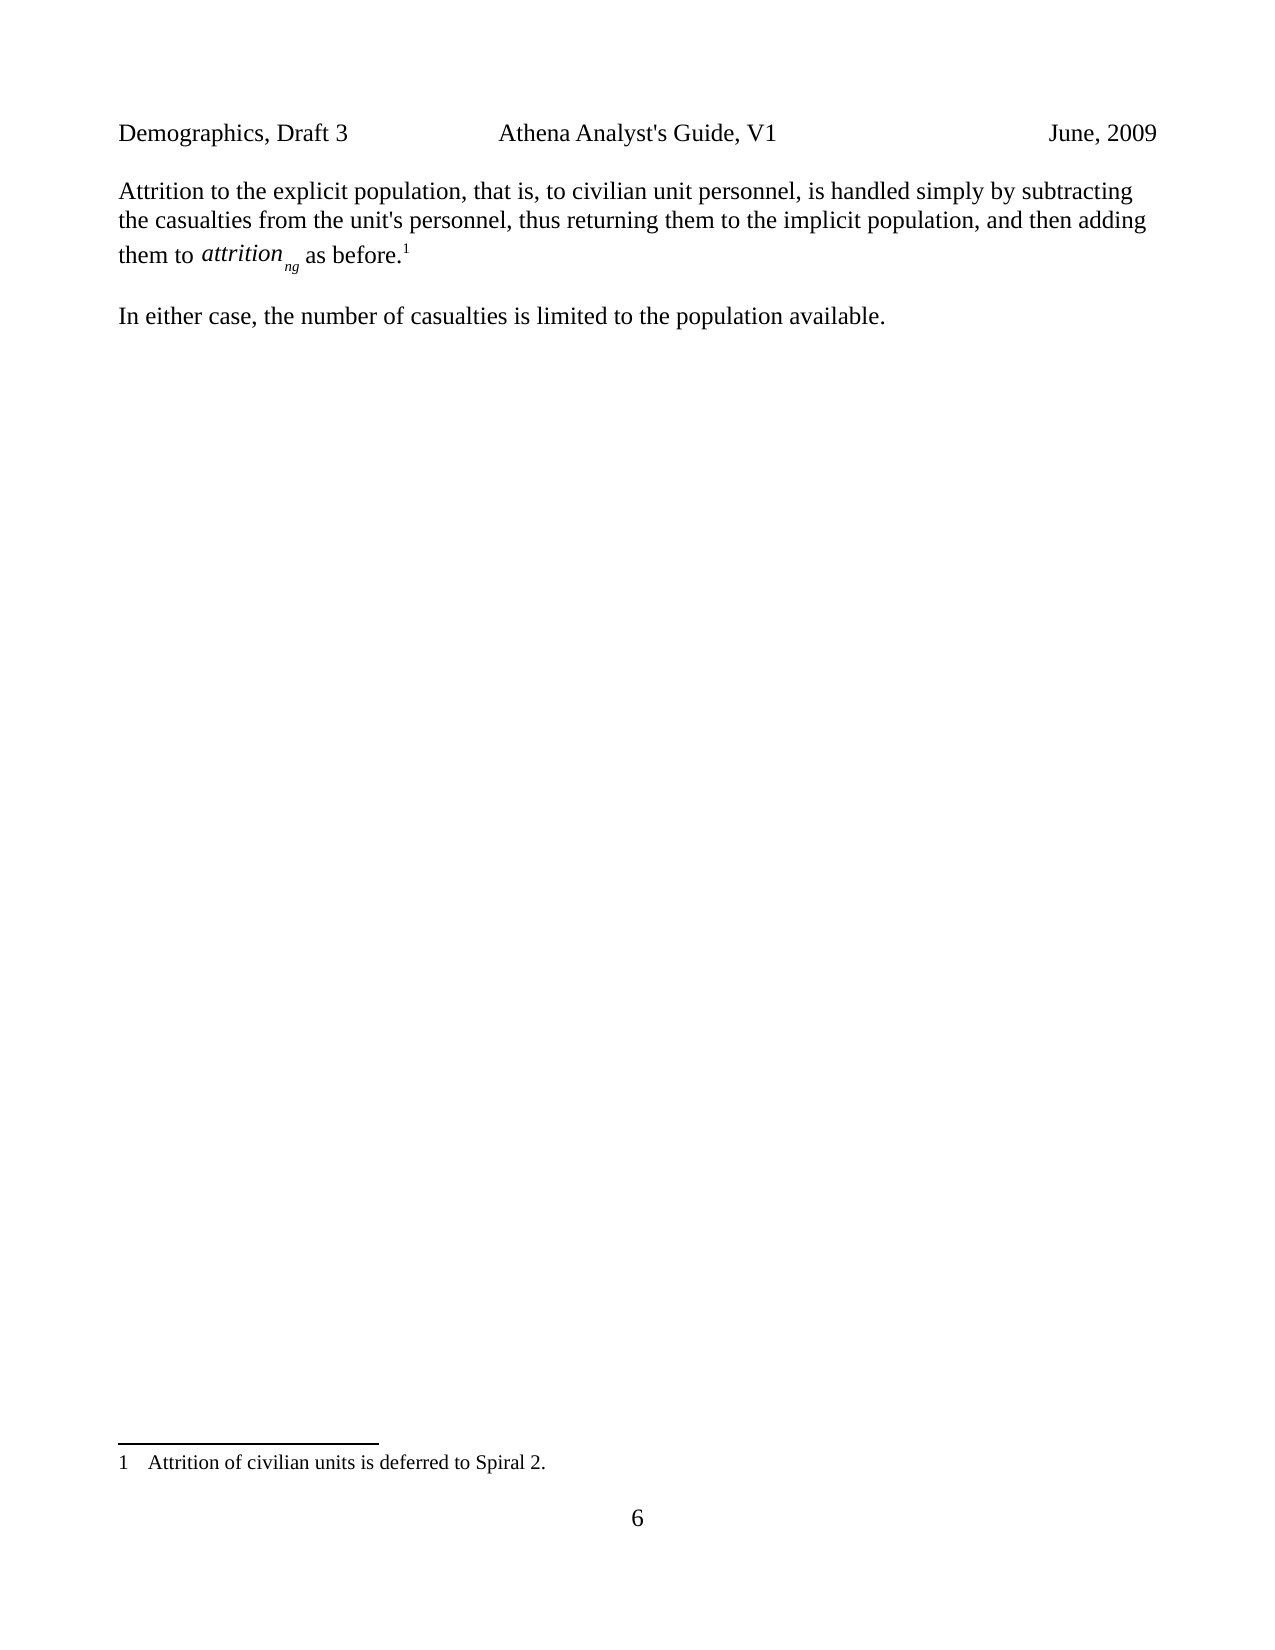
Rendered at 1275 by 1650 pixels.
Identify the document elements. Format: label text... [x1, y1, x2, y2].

text Attrition to the explicit population, that is, to civilian unit personnel, is handled simply by subtracting the casualties from the unit's personnel, thus returning them to the implicit population, and then adding them to as before. [118, 176, 1157, 275]
text In either case, the number of casualties is limited to the population available. [118, 301, 1157, 330]
text Attrition of civilian units is deferred to Spiral 2. [118, 1449, 1157, 1474]
